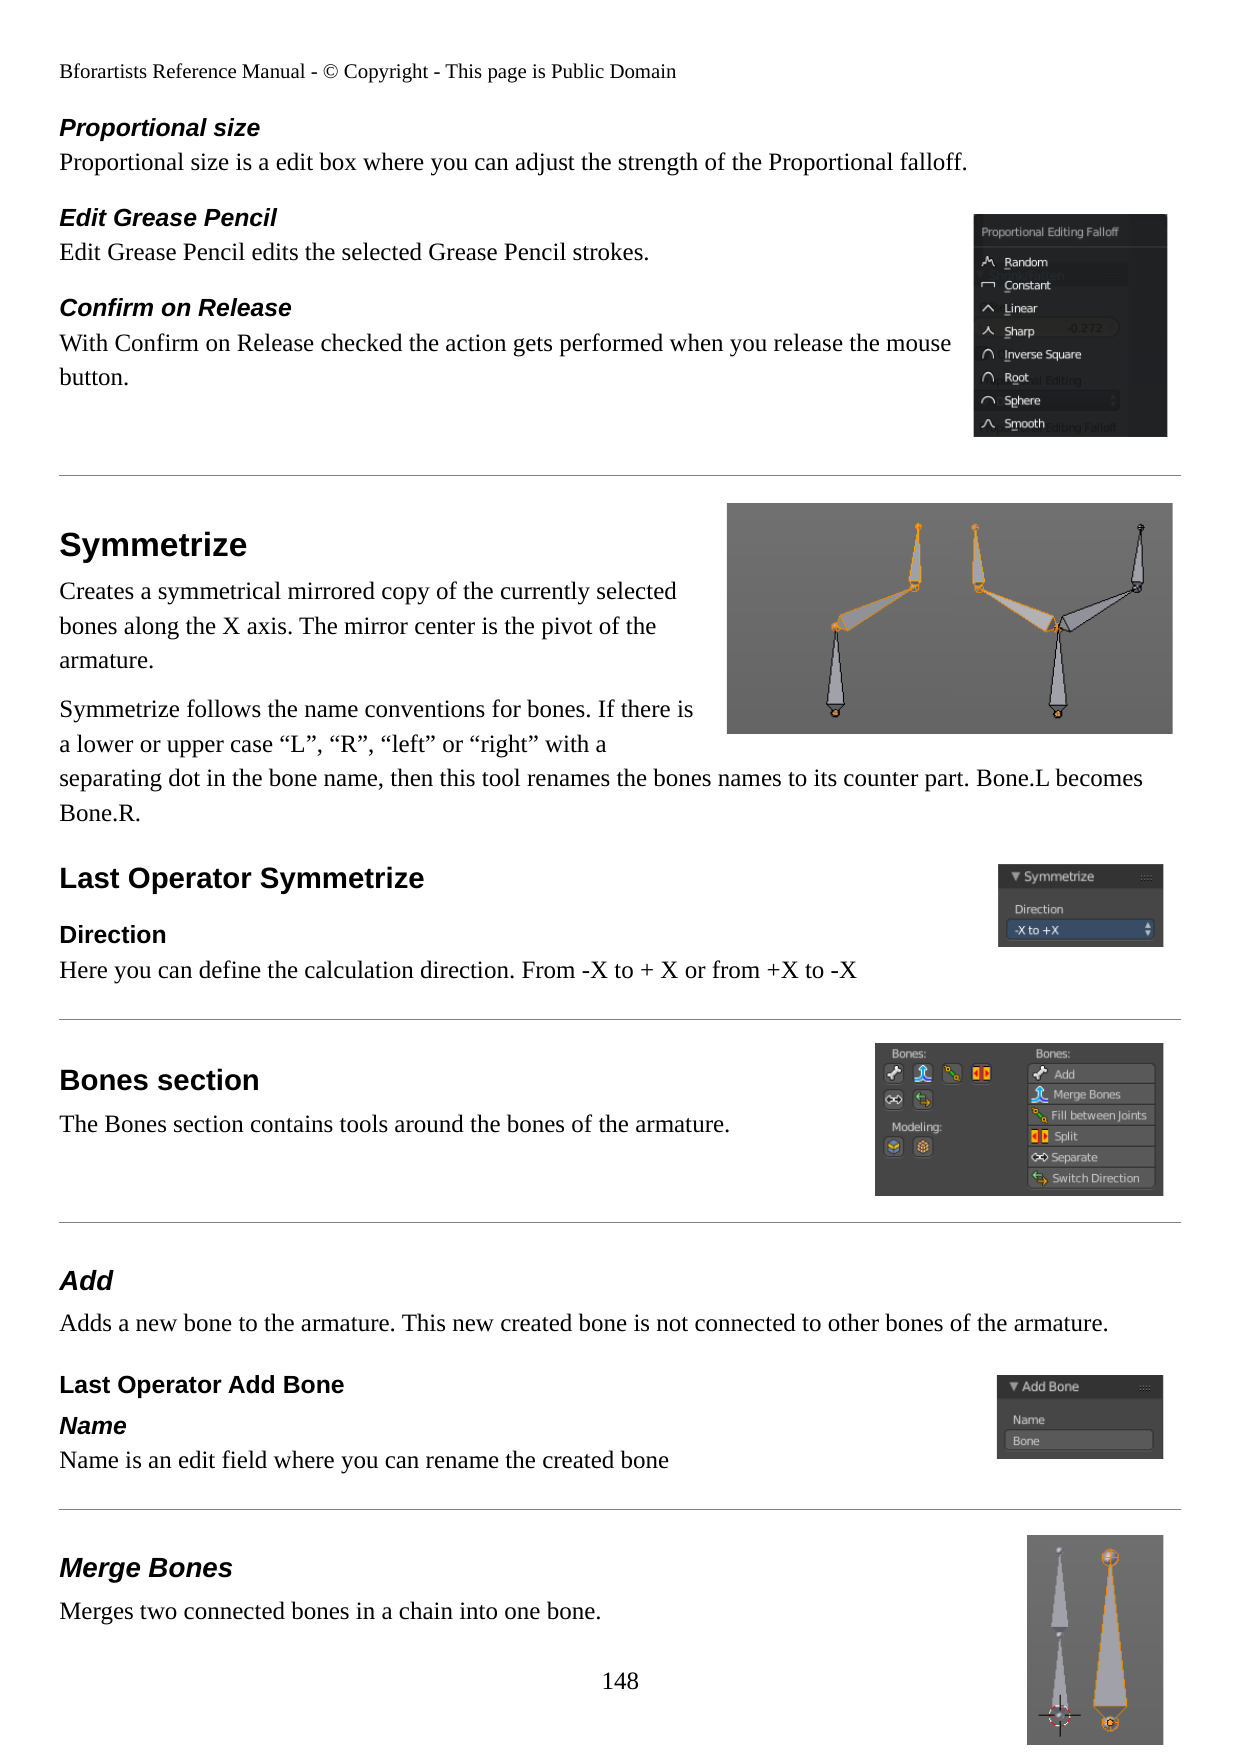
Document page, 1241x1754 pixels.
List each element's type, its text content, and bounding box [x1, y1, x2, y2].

text Proportional size is a edit box where you can adjust the strength of the Proportional falloff. [59, 147, 1181, 176]
subtitle Add [59, 1264, 1181, 1296]
picture [996, 1375, 1164, 1459]
subtitle Last Operator Symmetrize [59, 861, 1181, 895]
text Merges two connected bones in a chain into one bone. [59, 1596, 1027, 1624]
subtitle [1173, 525, 1181, 564]
subtitle [1164, 1411, 1181, 1439]
text Adds a new bone to the armature. This new created bone is not connected to other bones of the armature. [59, 1308, 1181, 1337]
subtitle [1164, 1551, 1181, 1583]
text Symmetrize follows the name conventions for bones. If there is a lower or upper case “L”, “R”, “left” or “right” with a separating dot in the bone name, then this tool renames the bones names to its counter part. Bone.L becomes Bone.R. [59, 694, 1181, 827]
subtitle Last Operator Add Bone [59, 1370, 1181, 1398]
subtitle Direction [59, 920, 1181, 949]
subtitle Proportional size [59, 113, 1181, 141]
text Here you can define the calculation direction. From -X to + X or from +X to -X [59, 955, 1181, 984]
subtitle Confirm on Release [59, 293, 973, 321]
picture [998, 864, 1164, 947]
subtitle Merge Bones [59, 1551, 1027, 1583]
text Name is an edit field where you can rename the created bone [59, 1446, 1181, 1474]
subtitle [1164, 1063, 1181, 1097]
subtitle [1168, 293, 1181, 321]
picture [1027, 1535, 1164, 1745]
picture [726, 503, 1173, 734]
text Creates a symmetrical mirrored copy of the currently selected bones along the X axis. The mirror center is the pivot of the armature. [59, 576, 726, 674]
text The Bones section contains tools around the bones of the armature. [59, 1109, 875, 1138]
picture [875, 1043, 1164, 1196]
text With Confirm on Release checked the action gets performed when you release the mouse button. [59, 328, 973, 391]
subtitle Name [59, 1411, 996, 1439]
subtitle Edit Grease Pencil [59, 203, 1181, 231]
picture [973, 214, 1168, 437]
subtitle Bones section [59, 1063, 875, 1097]
subtitle Symmetrize [59, 525, 726, 564]
text Edit Grease Pencil edits the selected Grease Pencil strokes. [59, 237, 973, 266]
